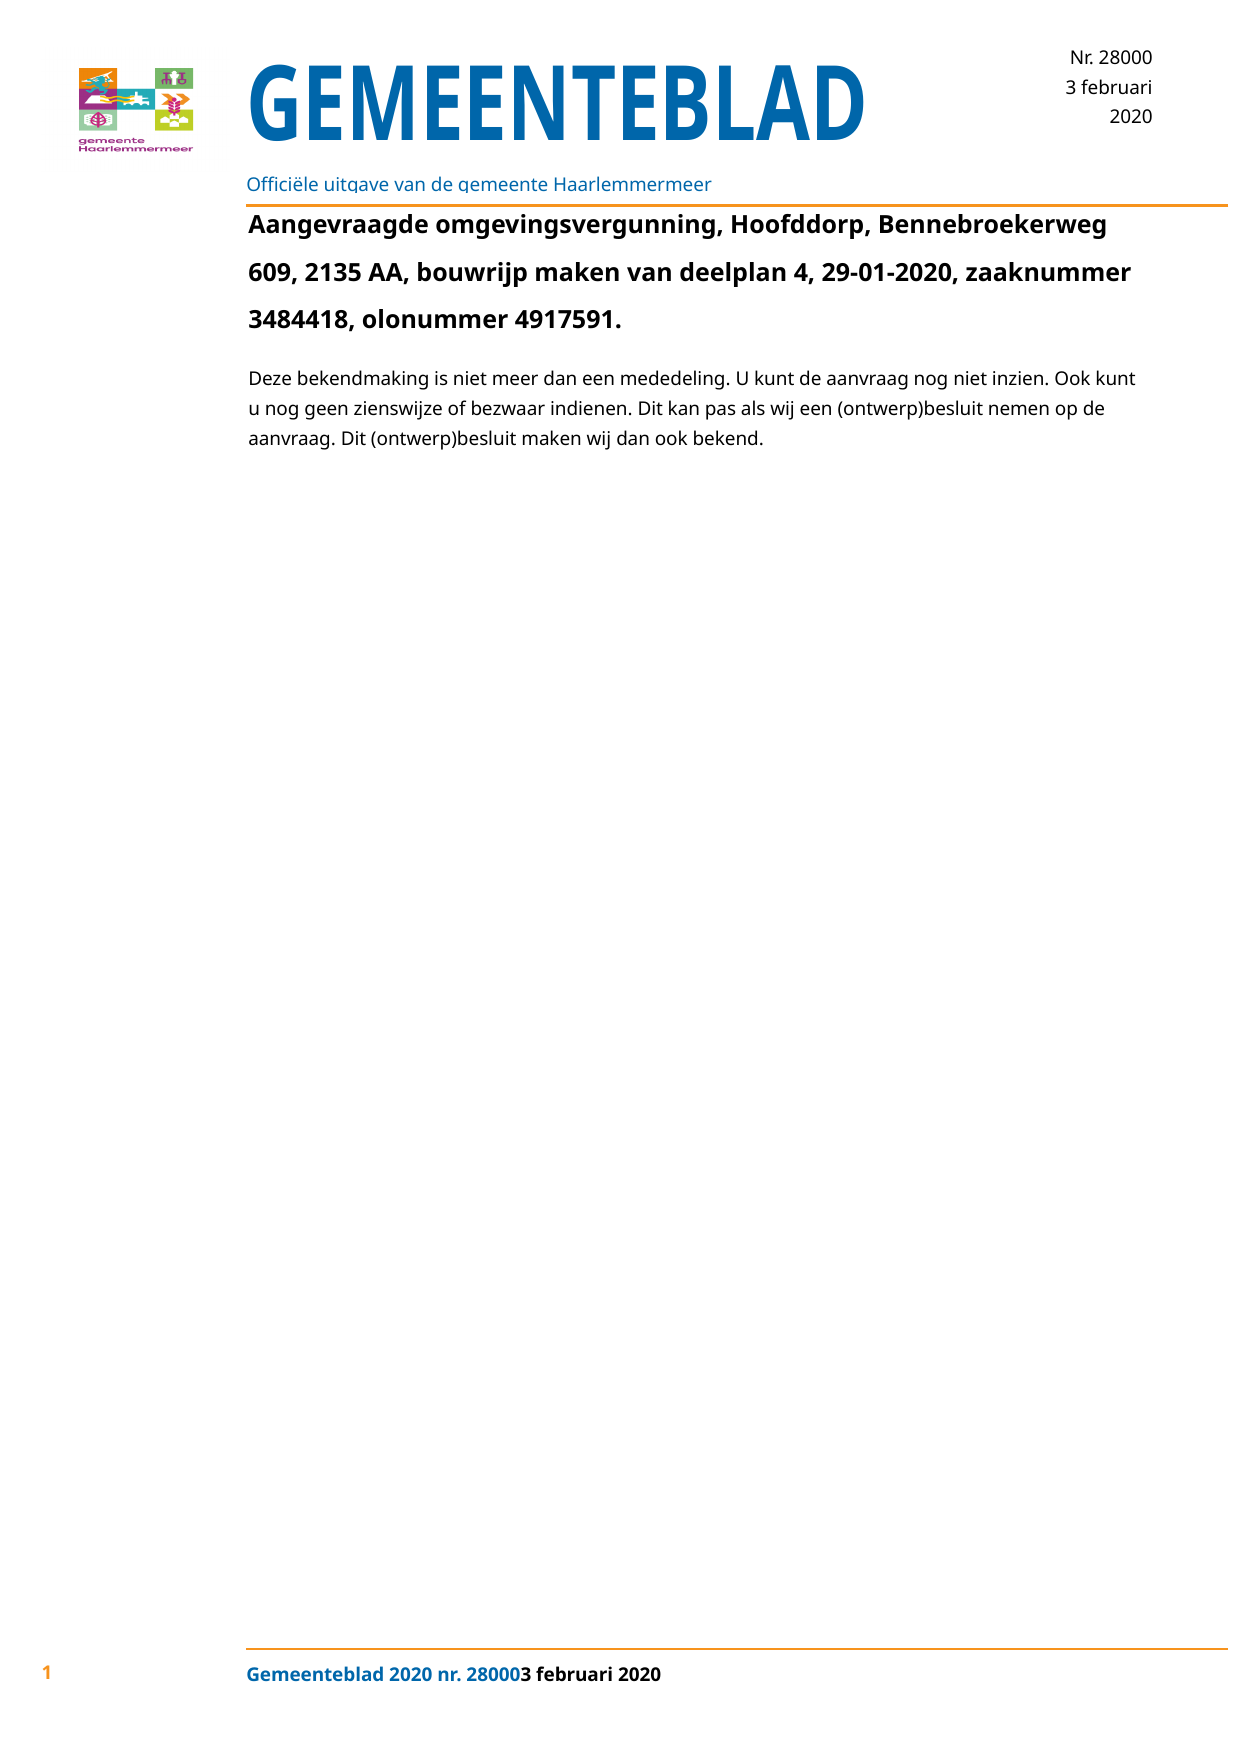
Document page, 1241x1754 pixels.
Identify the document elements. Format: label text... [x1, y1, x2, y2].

text Aangevraagde omgevingsvergunning, Hoofddorp, Bennebroekerweg 609, 2135 AA, bouwrijp maken van deelplan 4, 29-01-2020, zaaknummer 3484418, olonummer 4917591. [248, 207, 1152, 336]
picture [41, 47, 231, 172]
text Deze bekendmaking is niet meer dan een mededeling. U kunt de aanvraag nog niet inzien. Ook kunt u nog geen zienswijze of bezwaar indienen. Dit kan pas als wij een (ontwerp)besluit nemen op de aanvraag. Dit (ontwerp)besluit maken wij dan ook bekend. [248, 366, 1152, 450]
